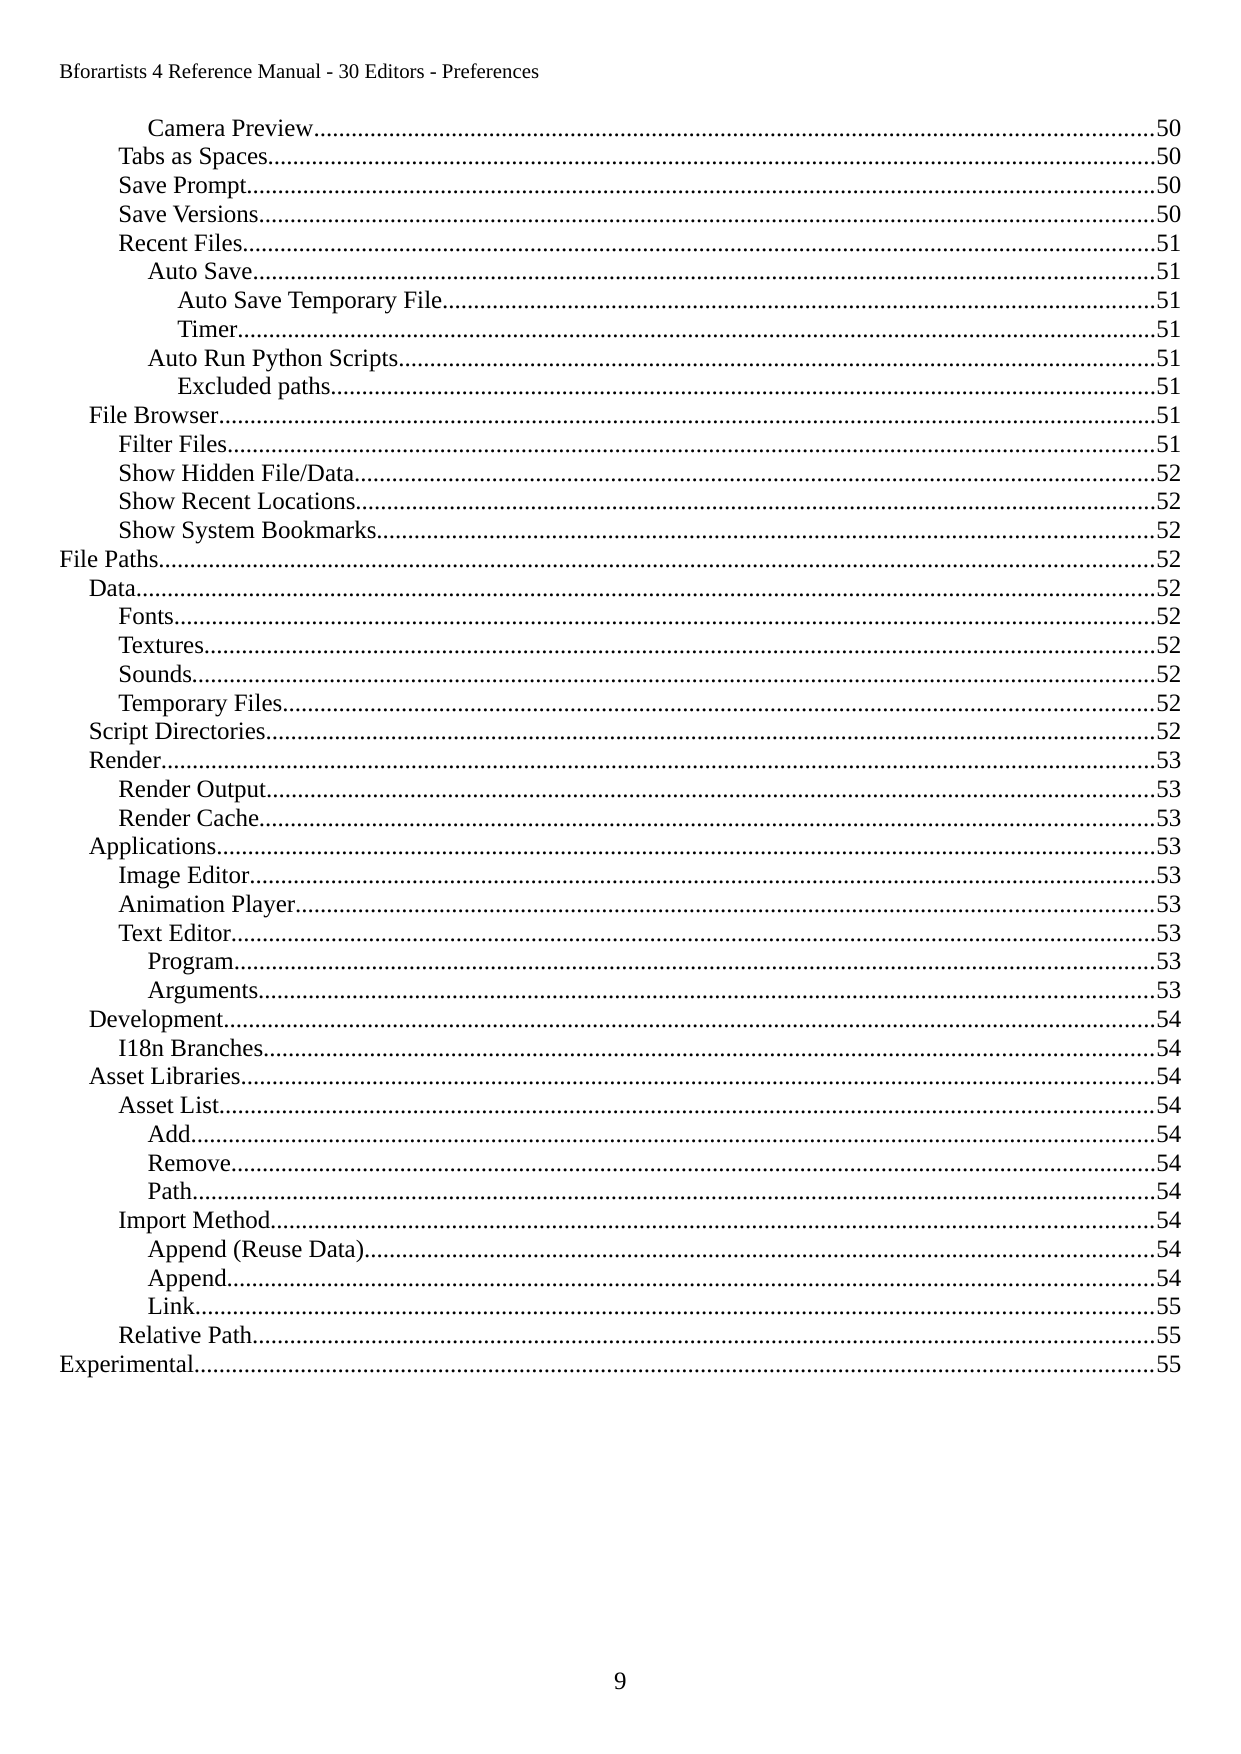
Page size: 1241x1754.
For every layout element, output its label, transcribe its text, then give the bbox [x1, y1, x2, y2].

text Render 53 [88, 745, 1181, 774]
text Experimental 55 [59, 1349, 1181, 1378]
text Data 52 [88, 573, 1181, 601]
text Auto Run Python Scripts 51 [147, 343, 1181, 371]
text Render Cache 53 [118, 803, 1181, 831]
text Add 54 [147, 1119, 1181, 1148]
text Save Prompt 50 [118, 170, 1181, 199]
text Temporary Files 52 [118, 688, 1181, 716]
text Image Editor 53 [118, 860, 1181, 889]
text Animation Player 53 [118, 889, 1181, 918]
text Fonts 52 [118, 601, 1181, 630]
text Applications 53 [88, 831, 1181, 860]
text Excluded paths 51 [177, 371, 1181, 400]
text Tabs as Spaces 50 [118, 141, 1181, 170]
text File Browser 51 [88, 400, 1181, 429]
text Path 54 [147, 1176, 1181, 1205]
text Append 54 [147, 1263, 1181, 1291]
text Render Output 53 [118, 774, 1181, 803]
text Script Directories 52 [88, 716, 1181, 745]
text Remove 54 [147, 1148, 1181, 1176]
text Arguments 53 [147, 975, 1181, 1004]
text Show System Bookmarks 52 [118, 515, 1181, 544]
text Auto Save 51 [147, 256, 1181, 285]
text Import Method 54 [118, 1205, 1181, 1234]
text Sounds 52 [118, 659, 1181, 688]
text Save Versions 50 [118, 199, 1181, 228]
text Program 53 [147, 946, 1181, 975]
text Asset Libraries 54 [88, 1061, 1181, 1090]
text Append (Reuse Data) 54 [147, 1234, 1181, 1263]
text Recent Files 51 [118, 228, 1181, 256]
text Textures 52 [118, 630, 1181, 659]
text Text Editor 53 [118, 918, 1181, 946]
text Relative Path 55 [118, 1320, 1181, 1349]
text Filter Files 51 [118, 429, 1181, 458]
text Auto Save Temporary File 51 [177, 285, 1181, 314]
text Timer 51 [177, 314, 1181, 343]
text Link 55 [147, 1291, 1181, 1320]
text I18n Branches 54 [118, 1033, 1181, 1061]
text Show Hidden File/Data 52 [118, 458, 1181, 486]
text Development 54 [88, 1004, 1181, 1033]
text Asset List 54 [118, 1090, 1181, 1119]
text File Paths 52 [59, 544, 1181, 573]
text Show Recent Locations 52 [118, 486, 1181, 515]
text Camera Preview 50 [147, 113, 1181, 141]
